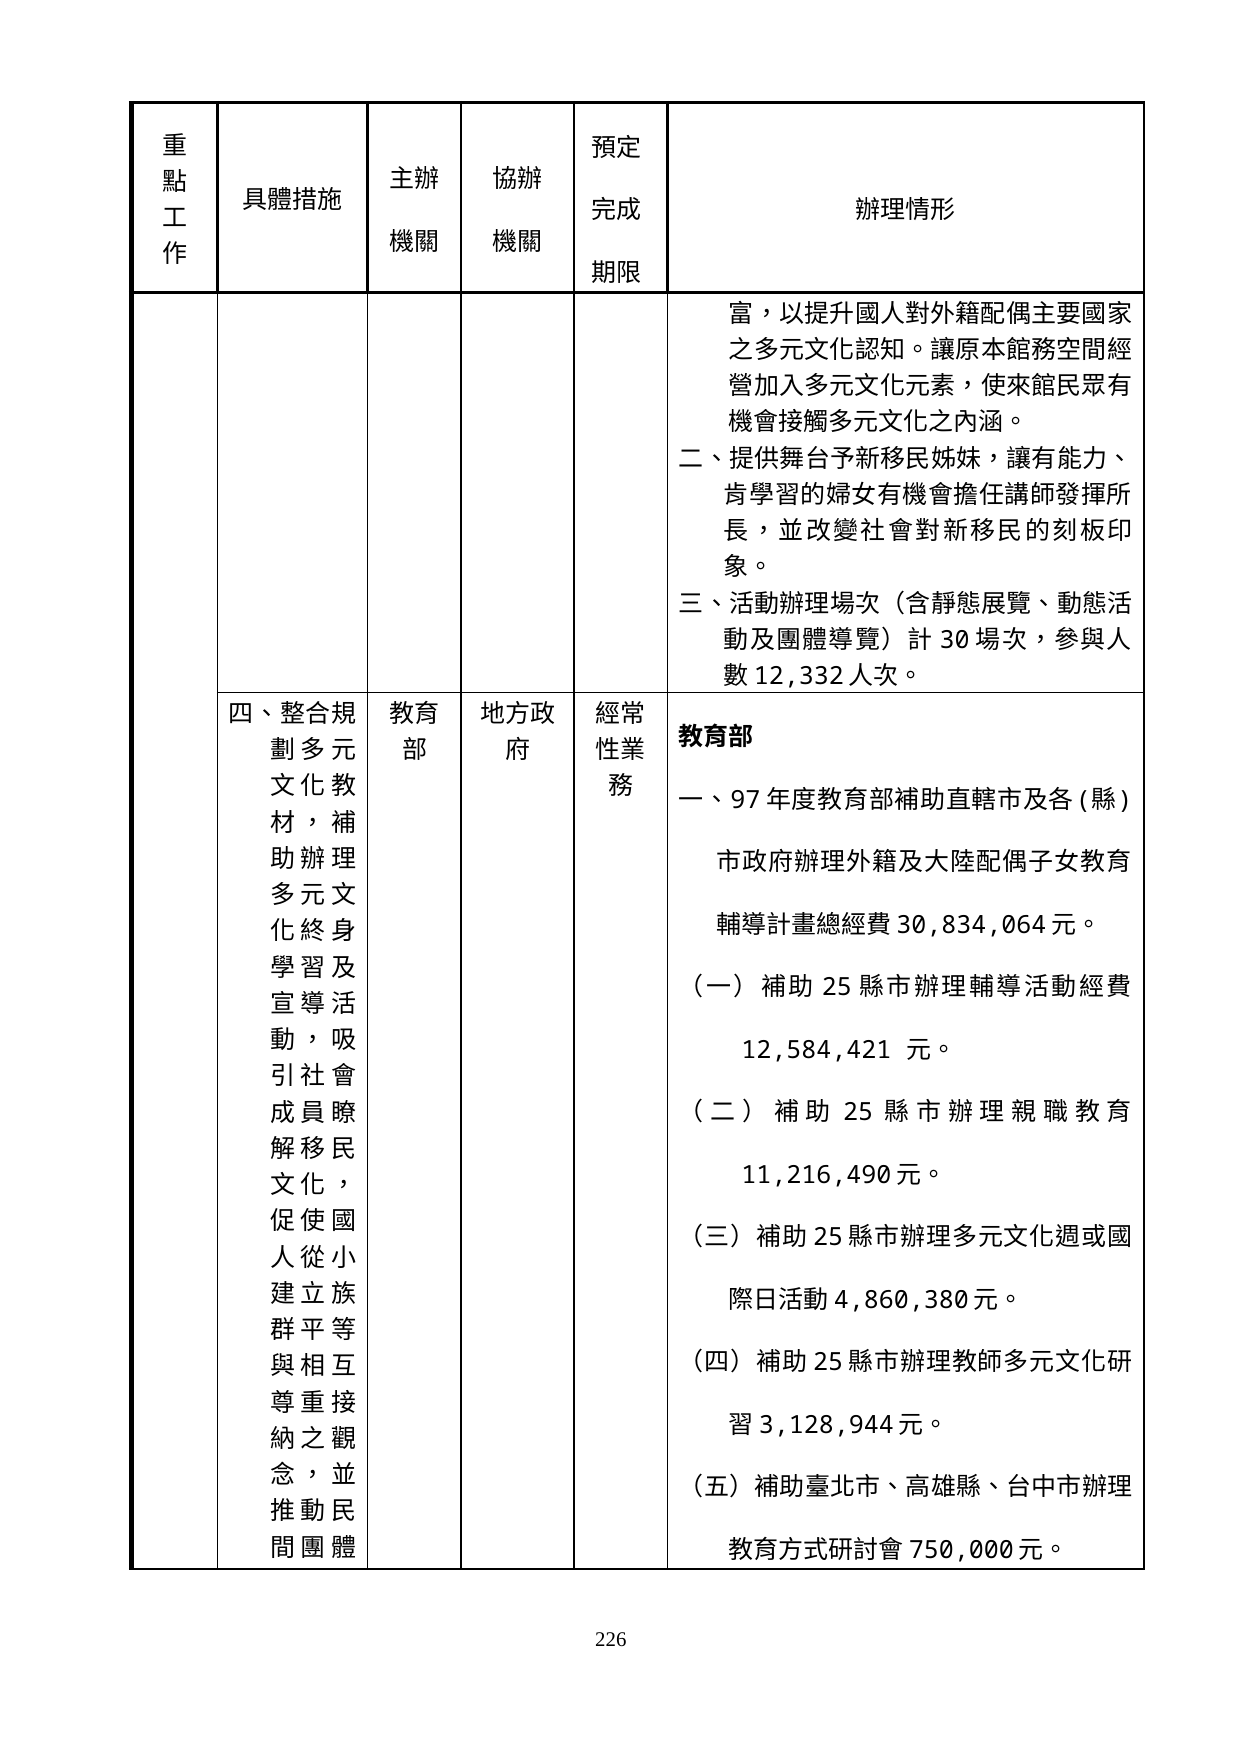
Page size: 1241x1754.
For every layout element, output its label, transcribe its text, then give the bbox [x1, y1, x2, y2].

table_cell [134, 294, 217, 1568]
table_header 重點工作 [134, 104, 216, 291]
table_cell [368, 294, 460, 692]
table_cell 教育部 一、97年度教育部補助直轄市及各(縣)市政府辦理外籍及大陸配偶子女教育輔導計畫總經費30,834,064元。 （一）補助25縣市辦理輔導活動經費12,584,421 元。 （二）補助25縣市辦理親職教育11,216,490元。 （三）補助25縣市辦理多元文化週或國際日活動4,860,380元。 （四）補助25縣市辦理教師多元文化研習3,128,944元。 （五）補助臺北市、高雄縣、台中市辦理教育方式研討會750,000元。 [668, 693, 1143, 1568]
table_header 辦理情形 [669, 104, 1143, 291]
table_cell 經常性業務 [575, 693, 667, 1568]
table_cell [218, 294, 367, 692]
table_cell [462, 294, 573, 692]
table_cell 地方政府 [462, 693, 573, 1568]
table_header 預定完成期限 [575, 104, 666, 291]
table_cell [575, 294, 667, 692]
table_cell 富，以提升國人對外籍配偶主要國家之多元文化認知。讓原本館務空間經營加入多元文化元素，使來館民眾有機會接觸多元文化之內涵。 二、提供舞台予新移民姊妹，讓有能力、肯學習的婦女有機會擔任講師發揮所長，並改變社會對新移民的刻板印象。 三、活動辦理場次（含靜態展覽、動態活動及團體導覽）計30場次，參與人數12,332人次。 [668, 294, 1143, 692]
table_header 主辦 機關 [369, 104, 460, 291]
table_header 協辦 機關 [462, 104, 573, 291]
table_cell 四、整合規劃多元文化教材，補助辦理多元文化終身學習及宣導活動，吸引社會成員瞭解移民文化，促使國人從小建立族群平等與相互尊重接納之觀念，並推動民間團體 [218, 693, 367, 1568]
table_cell 教育部 [368, 693, 460, 1568]
table_header 具體措施 [219, 104, 366, 291]
